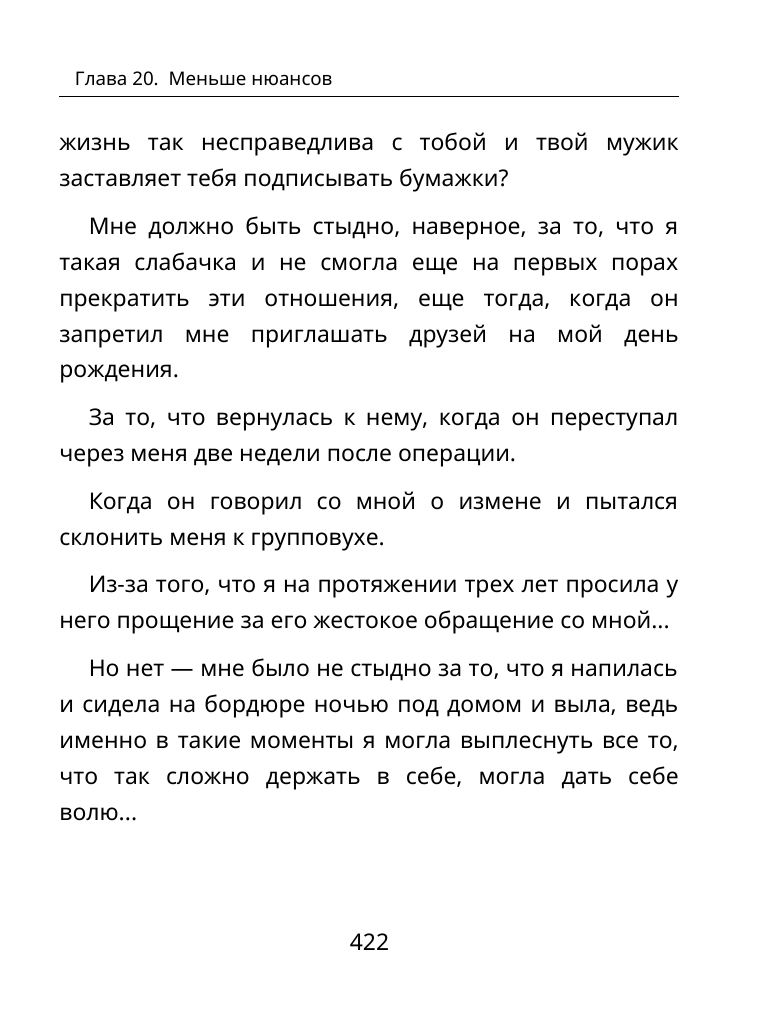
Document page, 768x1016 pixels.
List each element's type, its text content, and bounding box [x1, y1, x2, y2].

text За то, что вернулась к нему, когда он переступал через меня две недели после операции. [59, 401, 679, 468]
text Но нет — мне было не стыдно за то, что я напилась и сидела на бордюре ночью под домом и выла, ведь именно в такие моменты я могла выплеснуть все то, что так сложно держать в себе, могла дать себе волю... [59, 652, 679, 827]
list жизнь так несправедлива с тобой и твой мужик заставляет тебя подписывать бумажки? [59, 126, 679, 193]
text Мне должно быть стыдно, наверное, за то, что я такая слабачка и не смогла еще на первых порах прекратить эти отношения, еще тогда, когда он запретил мне приглашать друзей на мой день рождения. [59, 210, 679, 385]
text Когда он говорил со мной о измене и пытался склонить меня к групповухе. [59, 485, 679, 552]
text Из-за того, что я на протяжении трех лет просила у него прощение за его жестокое обращение со мной... [59, 568, 679, 636]
